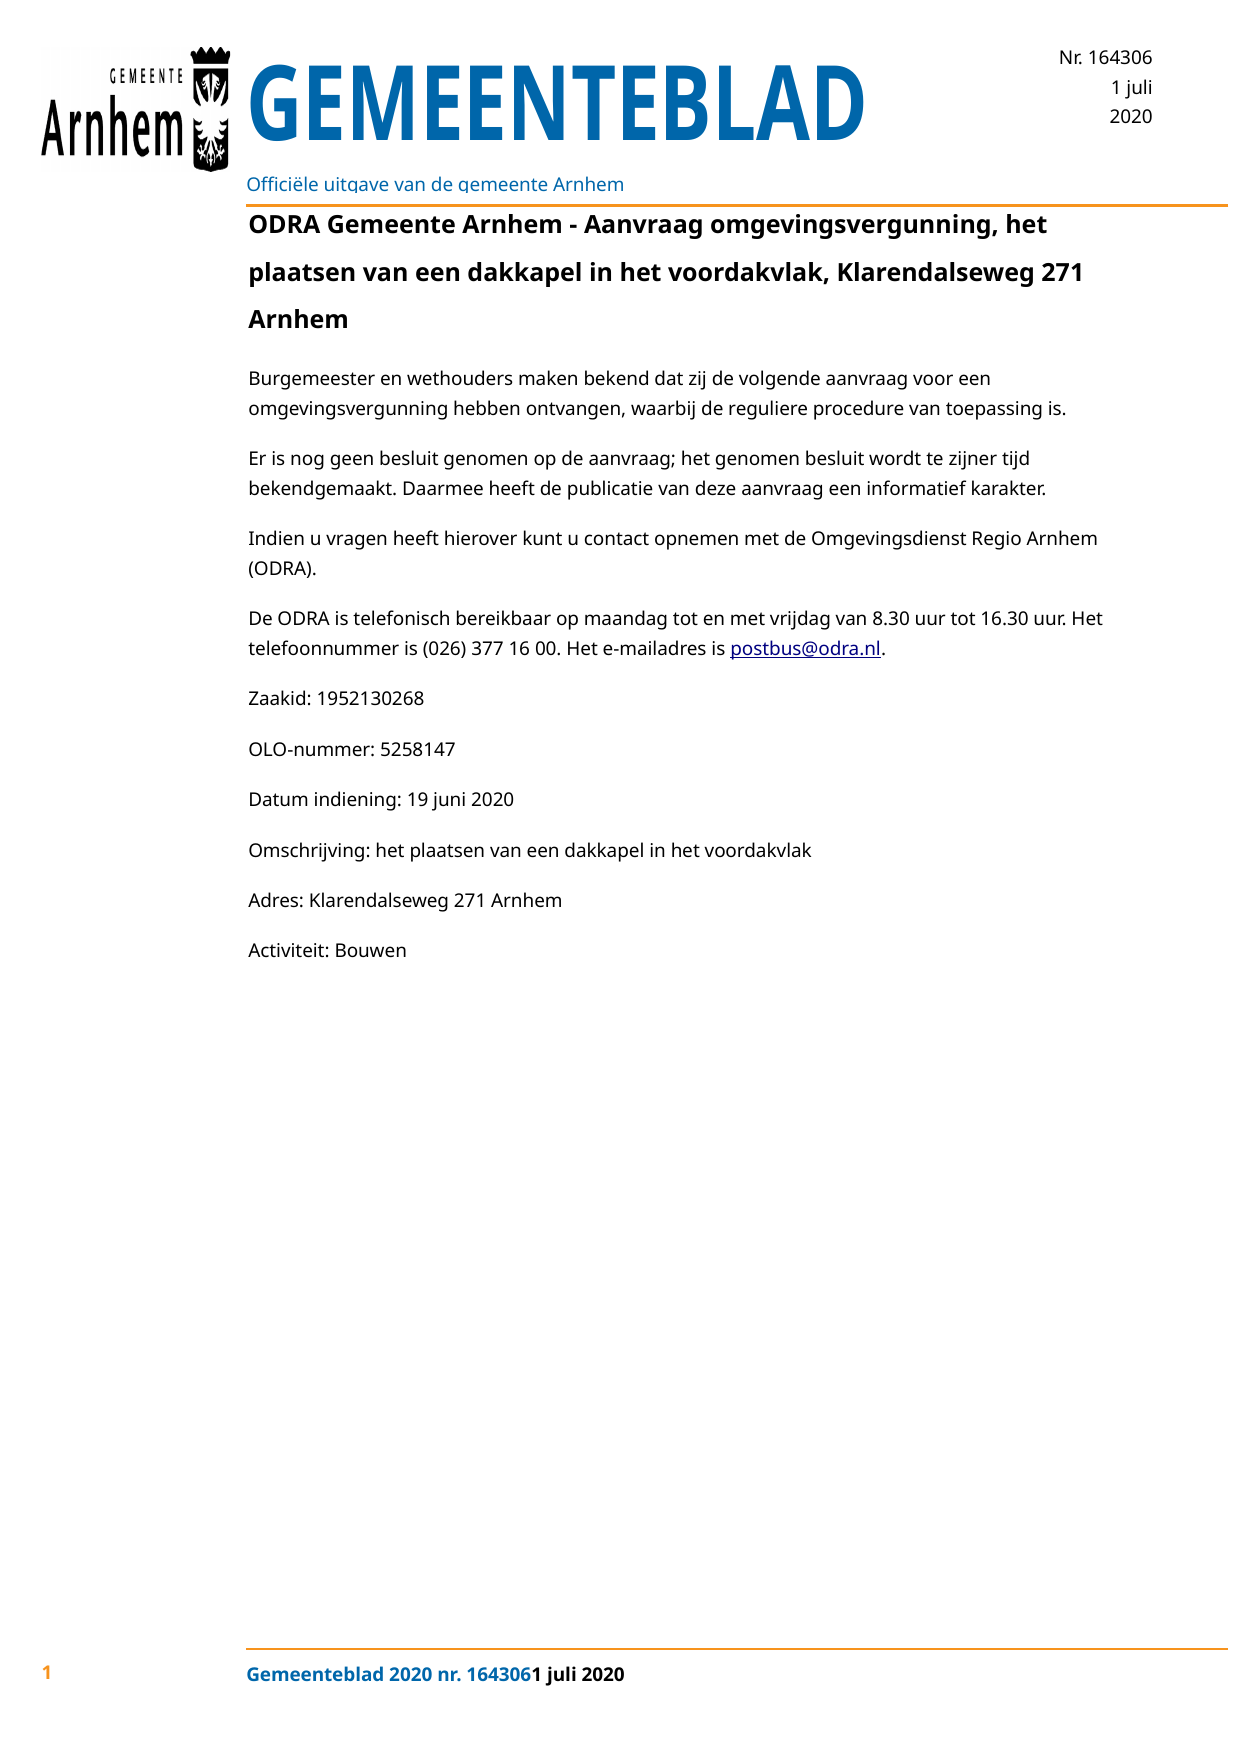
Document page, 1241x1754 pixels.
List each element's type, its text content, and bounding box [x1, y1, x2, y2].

text OLO-nummer: 5258147 [248, 736, 1152, 762]
text Zaakid: 1952130268 [248, 686, 1152, 711]
picture [41, 47, 231, 172]
text De ODRA is telefonisch bereikbaar op maandag tot en met vrijdag van 8.30 uur tot 16.30 uur. Het telefoonnummer is (026) 377 16 00. Het e-mailadres is postbus@odra.nl. [248, 606, 1152, 661]
text Burgemeester en wethouders maken bekend dat zij de volgende aanvraag voor een omgevingsvergunning hebben ontvangen, waarbij de reguliere procedure van toepassing is. [248, 366, 1152, 421]
text ODRA Gemeente Arnhem - Aanvraag omgevingsvergunning, het plaatsen van een dakkapel in het voordakvlak, Klarendalseweg 271 Arnhem [248, 207, 1152, 336]
text Indien u vragen heeft hierover kunt u contact opnemen met de Omgevingsdienst Regio Arnhem (ODRA). [248, 526, 1152, 581]
text Omschrijving: het plaatsen van een dakkapel in het voordakvlak [248, 837, 1152, 862]
text Activiteit: Bouwen [248, 938, 1152, 963]
text Er is nog geen besluit genomen op de aanvraag; het genomen besluit wordt te zijner tijd bekendgemaakt. Daarmee heeft de publicatie van deze aanvraag een informatief karakter. [248, 446, 1152, 501]
text Datum indiening: 19 juni 2020 [248, 786, 1152, 812]
text Adres: Klarendalseweg 271 Arnhem [248, 887, 1152, 913]
